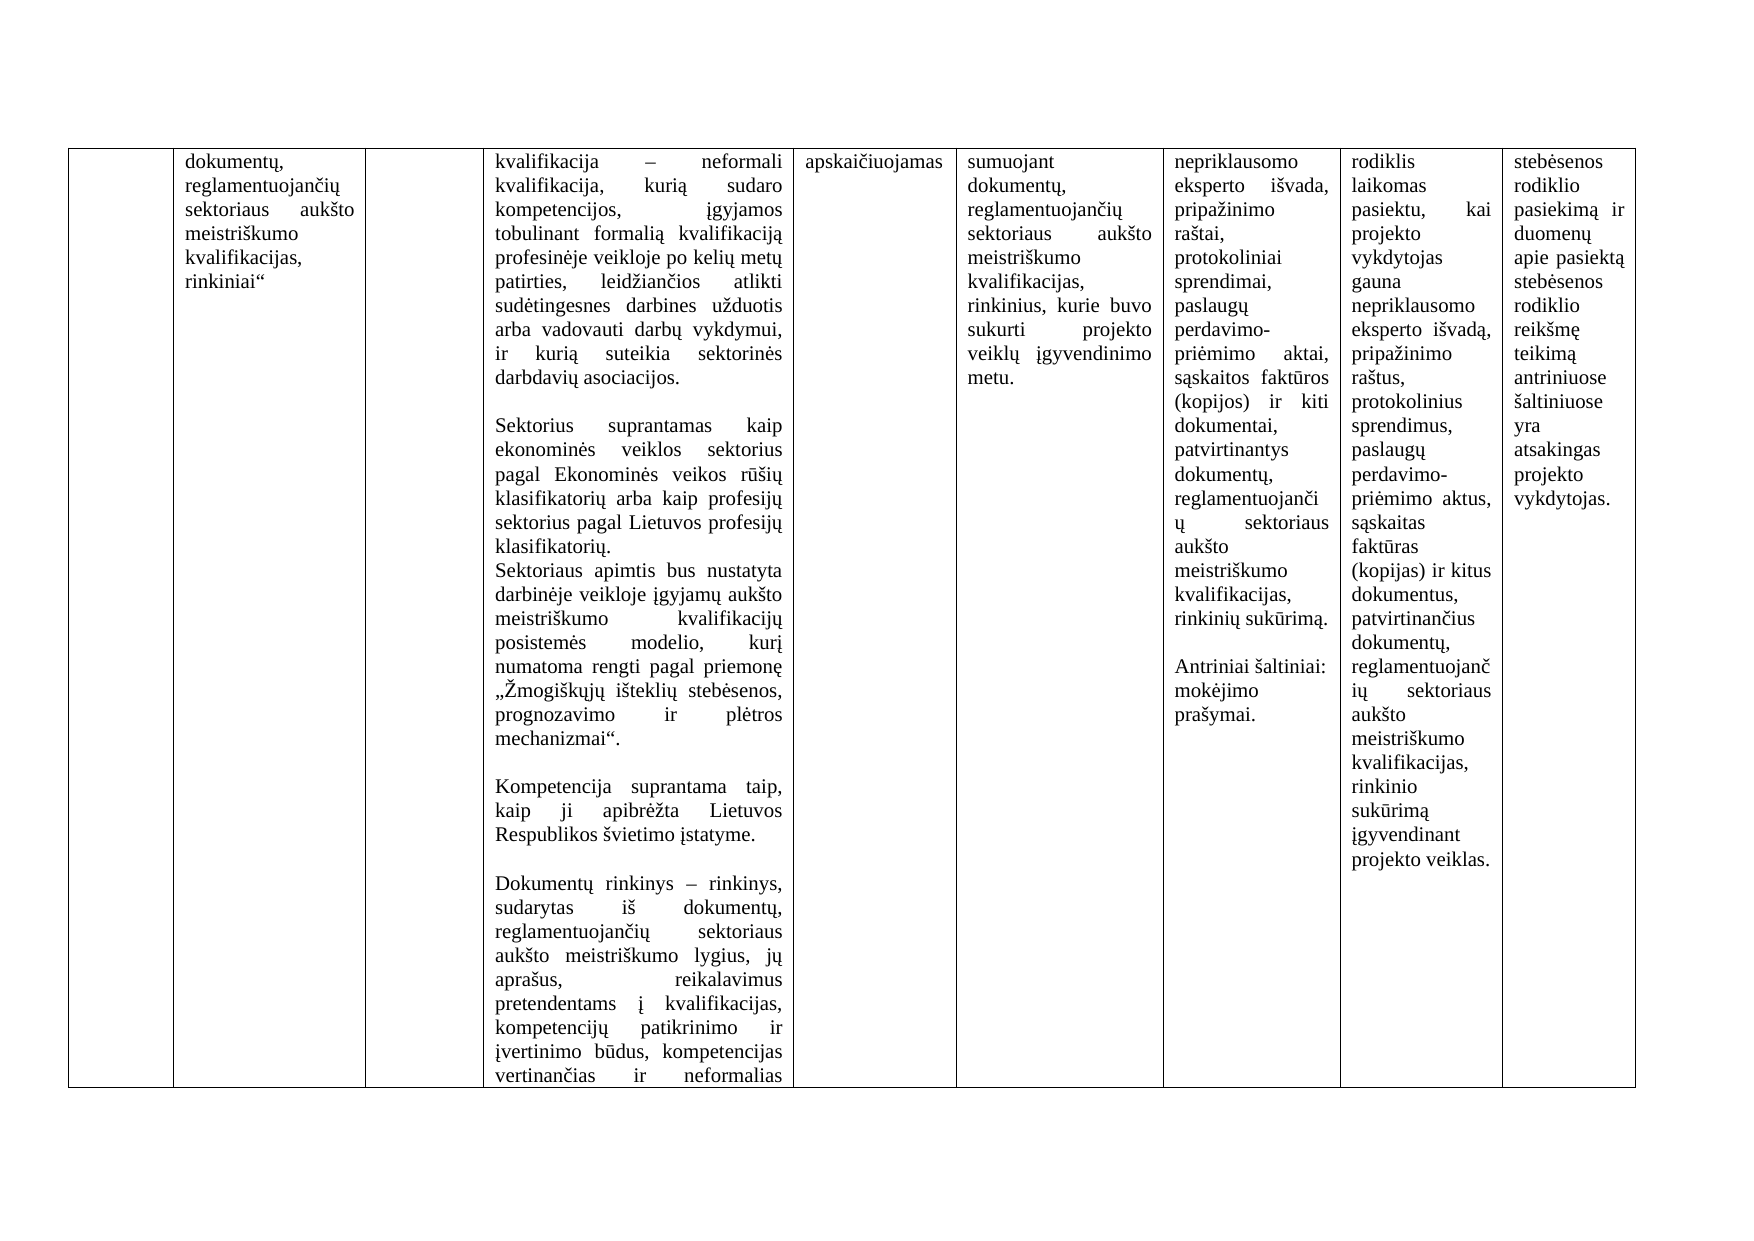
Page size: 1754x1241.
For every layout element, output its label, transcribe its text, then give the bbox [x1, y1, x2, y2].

table_cell dokumentų, reglamentuojančių sektoriaus aukšto meistriškumo kvalifikacijas, rinkiniai“ [174, 149, 365, 1087]
table_cell [69, 149, 173, 1087]
table_cell sumuojant dokumentų, reglamentuojančių sektoriaus aukšto meistriškumo kvalifikacijas, rinkinius, kurie buvo sukurti projekto veiklų įgyvendinimo metu. [957, 149, 1163, 1087]
table_cell nepriklausomo eksperto išvada, pripažinimo raštai, protokoliniai sprendimai, paslaugų perdavimo-priėmimo aktai, sąskaitos faktūros (kopijos) ir kiti dokumentai, patvirtinantys dokumentų, reglamentuojančių sektoriaus aukšto meistriškumo kvalifikacijas, rinkinių sukūrimą. Antriniai šaltiniai: mokėjimo prašymai. [1164, 149, 1340, 1087]
table_cell rodiklis laikomas pasiektu, kai projekto vykdytojas gauna nepriklausomo eksperto išvadą, pripažinimo raštus, protokolinius sprendimus, paslaugų perdavimo-priėmimo aktus, sąskaitas faktūras (kopijas) ir kitus dokumentus, patvirtinančius dokumentų, reglamentuojančių sektoriaus aukšto meistriškumo kvalifikacijas, rinkinio sukūrimą įgyvendinant projekto veiklas. [1341, 149, 1502, 1087]
table_cell stebėsenos rodiklio pasiekimą ir duomenų apie pasiektą stebėsenos rodiklio reikšmę teikimą antriniuose šaltiniuose yra atsakingas projekto vykdytojas. [1503, 149, 1635, 1087]
table_cell [366, 149, 483, 1087]
table_cell apskaičiuojamas [794, 149, 956, 1087]
table_cell kvalifikacija – neformali kvalifikacija, kurią sudaro kompetencijos, įgyjamos tobulinant formalią kvalifikaciją profesinėje veikloje po kelių metų patirties, leidžiančios atlikti sudėtingesnes darbines užduotis arba vadovauti darbų vykdymui, ir kurią suteikia sektorinės darbdavių asociacijos. Sektorius suprantamas kaip ekonominės veiklos sektorius pagal Ekonominės veikos rūšių klasifikatorių arba kaip profesijų sektorius pagal Lietuvos profesijų klasifikatorių. Sektoriaus apimtis bus nustatyta darbinėje veikloje įgyjamų aukšto meistriškumo kvalifikacijų posistemės modelio, kurį numatoma rengti pagal priemonę „Žmogiškųjų išteklių stebėsenos, prognozavimo ir plėtros mechanizmai“. Kompetencija suprantama taip, kaip ji apibrėžta Lietuvos Respublikos švietimo įstatyme. Dokumentų rinkinys – rinkinys, sudarytas iš dokumentų, reglamentuojančių sektoriaus aukšto meistriškumo lygius, jų aprašus, reikalavimus pretendentams į kvalifikacijas, kompetencijų patikrinimo ir įvertinimo būdus, kompetencijas vertinančias ir neformalias [484, 149, 793, 1087]
